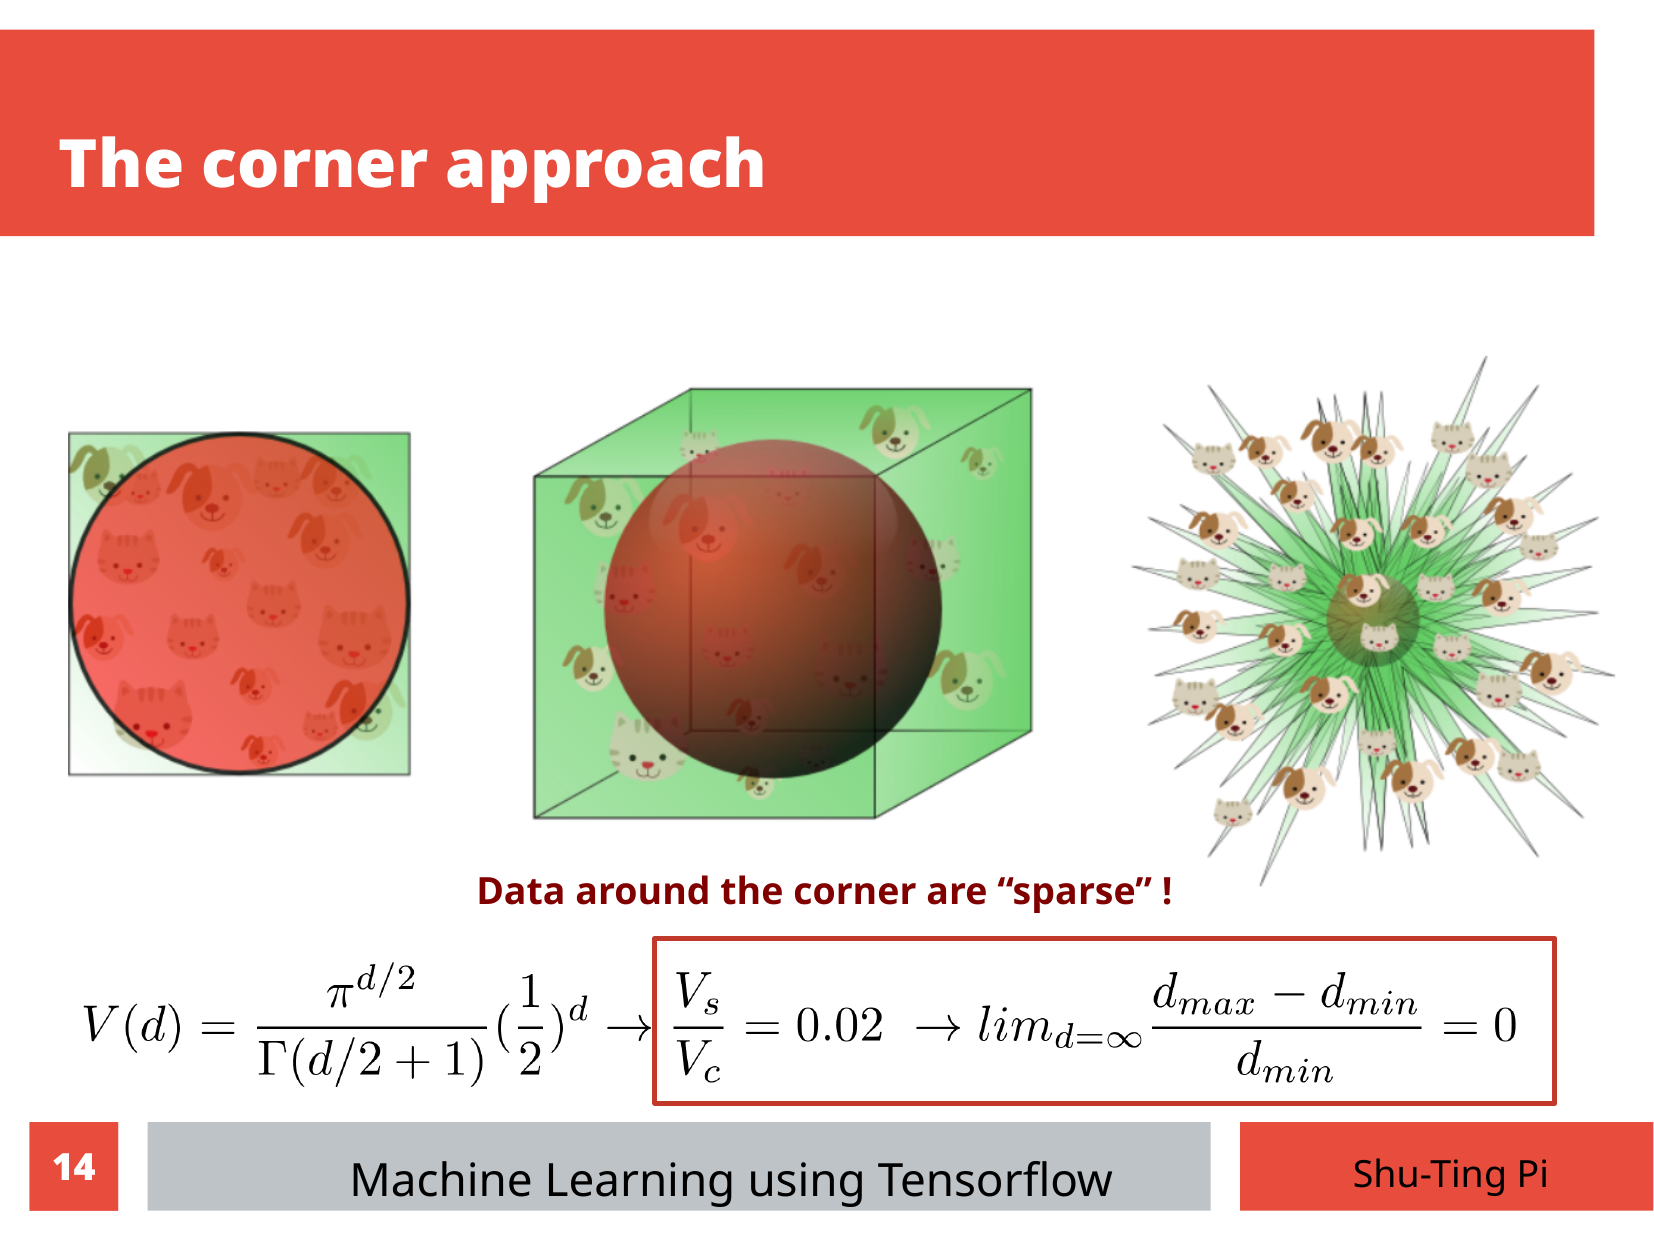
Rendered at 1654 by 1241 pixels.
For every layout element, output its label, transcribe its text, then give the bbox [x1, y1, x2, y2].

text_box Shu-Ting Pi [1338, 1140, 1573, 1203]
title The corner approach [59, 59, 1595, 207]
picture [657, 962, 1516, 1087]
text_box Data around the corner are “sparse” ! [461, 856, 1122, 919]
text_box Machine Learning using Tensorflow [334, 1139, 1220, 1241]
picture [83, 962, 652, 1087]
picture [27, 341, 1629, 899]
